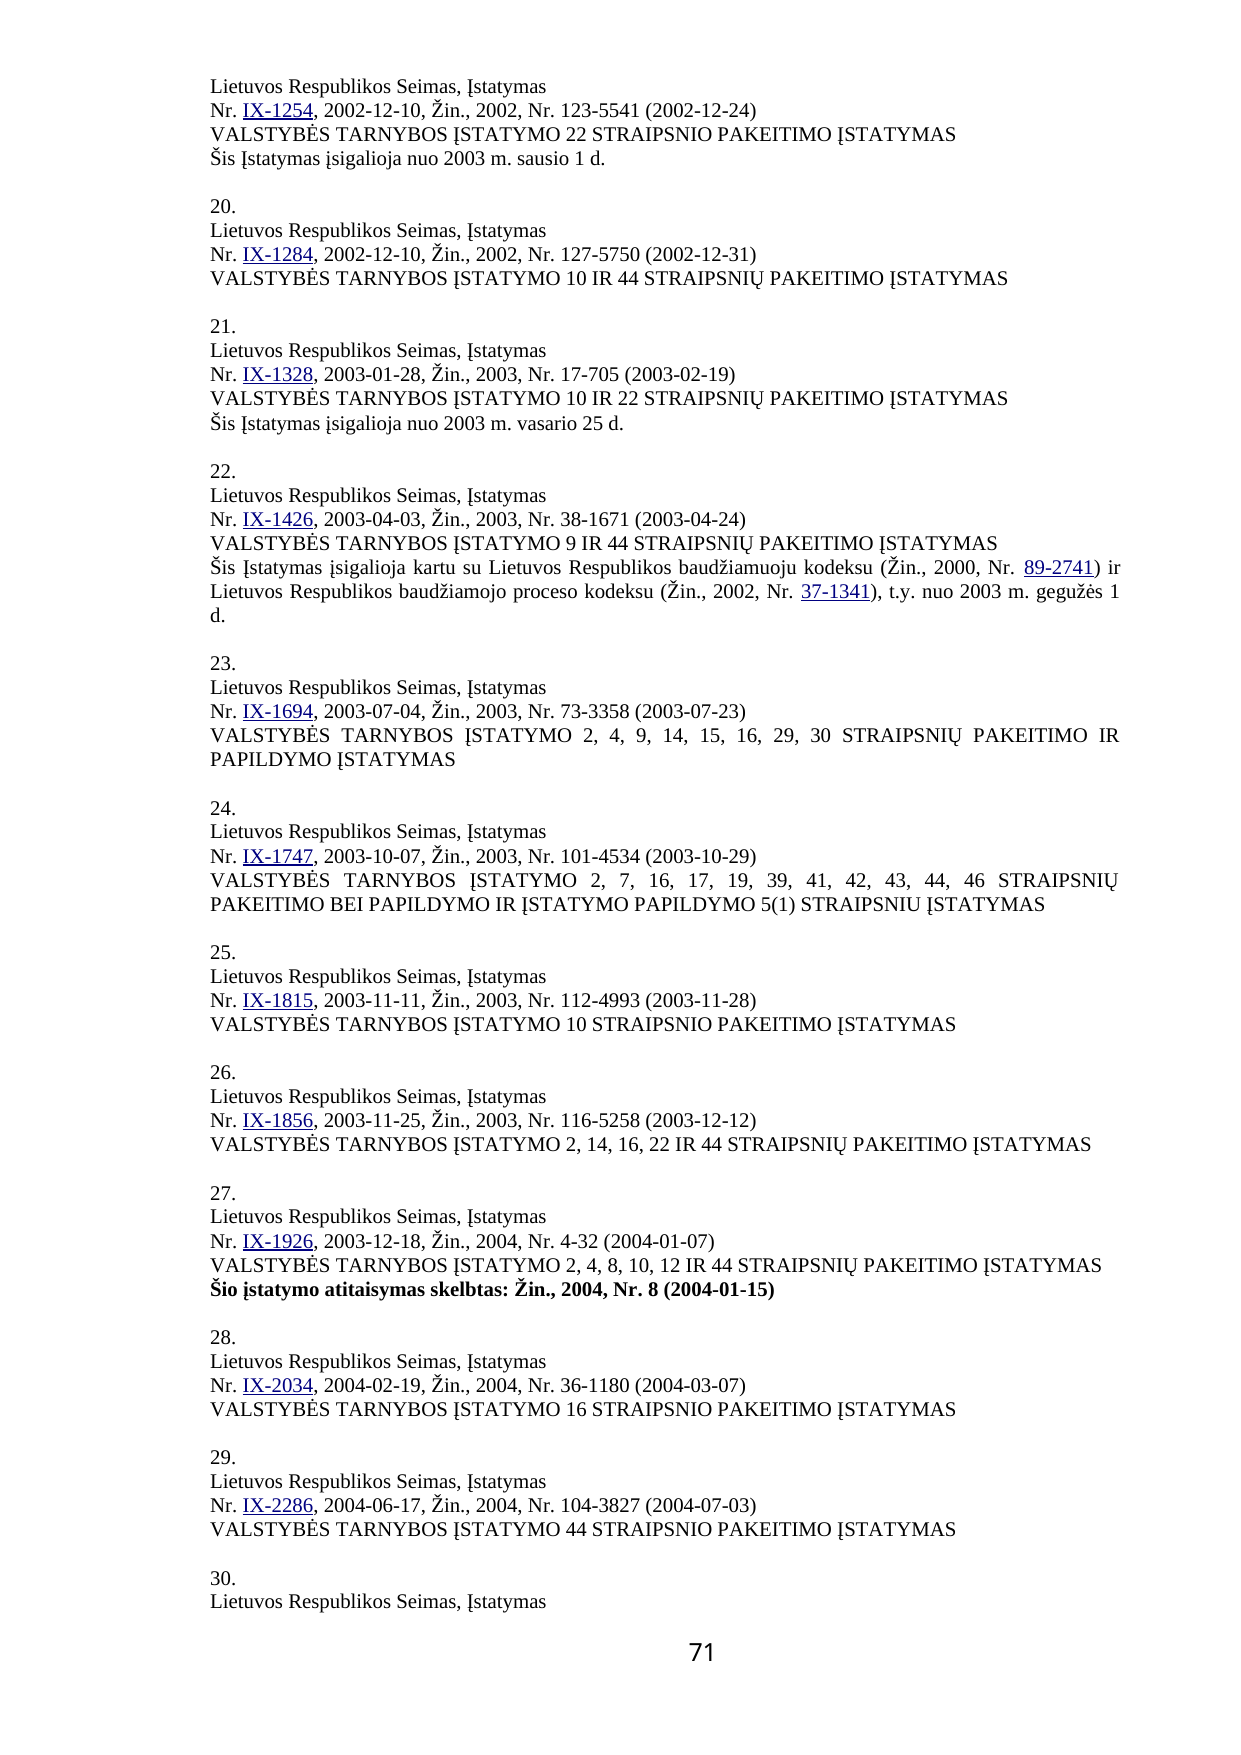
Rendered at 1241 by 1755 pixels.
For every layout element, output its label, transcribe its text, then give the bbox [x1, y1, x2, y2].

text 26. [210, 1060, 1120, 1084]
text Lietuvos Respublikos Seimas, Įstatymas [210, 218, 1126, 242]
text VALSTYBĖS TARNYBOS ĮSTATYMO 2, 4, 8, 10, 12 IR 44 STRAIPSNIŲ PAKEITIMO ĮSTATYMAS [210, 1253, 1120, 1277]
text VALSTYBĖS TARNYBOS ĮSTATYMO 22 STRAIPSNIO PAKEITIMO ĮSTATYMAS [210, 122, 1126, 146]
text Nr. IX-1856, 2003-11-25, Žin., 2003, Nr. 116-5258 (2003-12-12) [210, 1108, 1120, 1132]
text VALSTYBĖS TARNYBOS ĮSTATYMO 2, 7, 16, 17, 19, 39, 41, 42, 43, 44, 46 STRAIPSNIŲ PAKEITIMO BEI PAPILDYMO IR ĮSTATYMO PAPILDYMO 5(1) STRAIPSNIU ĮSTATYMAS [210, 868, 1120, 916]
text VALSTYBĖS TARNYBOS ĮSTATYMO 9 IR 44 STRAIPSNIŲ PAKEITIMO ĮSTATYMAS [210, 531, 1120, 555]
text VALSTYBĖS TARNYBOS ĮSTATYMO 16 STRAIPSNIO PAKEITIMO ĮSTATYMAS [210, 1397, 1120, 1421]
text Nr. IX-1426, 2003-04-03, Žin., 2003, Nr. 38-1671 (2003-04-24) [210, 507, 1120, 531]
text Nr. IX-1926, 2003-12-18, Žin., 2004, Nr. 4-32 (2004-01-07) [210, 1228, 1120, 1253]
text Lietuvos Respublikos Seimas, Įstatymas [210, 964, 1120, 988]
text Lietuvos Respublikos Seimas, Įstatymas [210, 1349, 1120, 1373]
text 22. [210, 458, 1120, 483]
text Lietuvos Respublikos Seimas, Įstatymas [210, 338, 1120, 362]
text VALSTYBĖS TARNYBOS ĮSTATYMO 10 IR 22 STRAIPSNIŲ PAKEITIMO ĮSTATYMAS [210, 386, 1120, 410]
text Šio įstatymo atitaisymas skelbtas: Žin., 2004, Nr. 8 (2004-01-15) [210, 1277, 1120, 1301]
text Nr. IX-1694, 2003-07-04, Žin., 2003, Nr. 73-3358 (2003-07-23) [210, 699, 1120, 723]
text 24. [210, 795, 1120, 819]
text 23. [210, 651, 1120, 675]
text Lietuvos Respublikos Seimas, Įstatymas [210, 1204, 1120, 1228]
text Lietuvos Respublikos Seimas, Įstatymas [210, 73, 1126, 98]
text VALSTYBĖS TARNYBOS ĮSTATYMO 2, 14, 16, 22 IR 44 STRAIPSNIŲ PAKEITIMO ĮSTATYMAS [210, 1132, 1120, 1156]
text Nr. IX-1328, 2003-01-28, Žin., 2003, Nr. 17-705 (2003-02-19) [210, 362, 1120, 386]
text 27. [210, 1180, 1120, 1204]
text VALSTYBĖS TARNYBOS ĮSTATYMO 44 STRAIPSNIO PAKEITIMO ĮSTATYMAS [210, 1517, 1120, 1541]
text Lietuvos Respublikos Seimas, Įstatymas [210, 1084, 1120, 1108]
text 21. [210, 314, 1120, 338]
text VALSTYBĖS TARNYBOS ĮSTATYMO 10 STRAIPSNIO PAKEITIMO ĮSTATYMAS [210, 1012, 1120, 1036]
text Šis Įstatymas įsigalioja nuo 2003 m. sausio 1 d. [210, 146, 1126, 170]
text 25. [210, 940, 1120, 964]
text Lietuvos Respublikos Seimas, Įstatymas [210, 819, 1120, 843]
text Nr. IX-1747, 2003-10-07, Žin., 2003, Nr. 101-4534 (2003-10-29) [210, 843, 1120, 868]
text 29. [210, 1445, 1120, 1469]
text VALSTYBĖS TARNYBOS ĮSTATYMO 2, 4, 9, 14, 15, 16, 29, 30 STRAIPSNIŲ PAKEITIMO IR PAPILDYMO ĮSTATYMAS [210, 723, 1120, 771]
text Nr. IX-1254, 2002-12-10, Žin., 2002, Nr. 123-5541 (2002-12-24) [210, 98, 1126, 122]
text Šis Įstatymas įsigalioja kartu su Lietuvos Respublikos baudžiamuoju kodeksu (Žin., 2000, Nr. 89-2741) ir Lietuvos Respublikos baudžiamojo proceso kodeksu (Žin., 2002, Nr. 37-1341), t.y. nuo 2003 m. gegužės 1 d. [210, 555, 1120, 627]
text Nr. IX-2034, 2004-02-19, Žin., 2004, Nr. 36-1180 (2004-03-07) [210, 1373, 1120, 1397]
text VALSTYBĖS TARNYBOS ĮSTATYMO 10 IR 44 STRAIPSNIŲ PAKEITIMO ĮSTATYMAS [210, 266, 1126, 290]
text Šis Įstatymas įsigalioja nuo 2003 m. vasario 25 d. [210, 410, 1120, 434]
text 20. [210, 194, 1126, 218]
text 28. [210, 1325, 1120, 1349]
text Lietuvos Respublikos Seimas, Įstatymas [210, 1589, 1120, 1613]
text Nr. IX-1815, 2003-11-11, Žin., 2003, Nr. 112-4993 (2003-11-28) [210, 988, 1120, 1012]
text Lietuvos Respublikos Seimas, Įstatymas [210, 675, 1120, 699]
text Lietuvos Respublikos Seimas, Įstatymas [210, 1469, 1120, 1493]
text Nr. IX-1284, 2002-12-10, Žin., 2002, Nr. 127-5750 (2002-12-31) [210, 242, 1126, 266]
text Nr. IX-2286, 2004-06-17, Žin., 2004, Nr. 104-3827 (2004-07-03) [210, 1493, 1120, 1517]
text Lietuvos Respublikos Seimas, Įstatymas [210, 483, 1120, 507]
text 30. [210, 1565, 1120, 1589]
